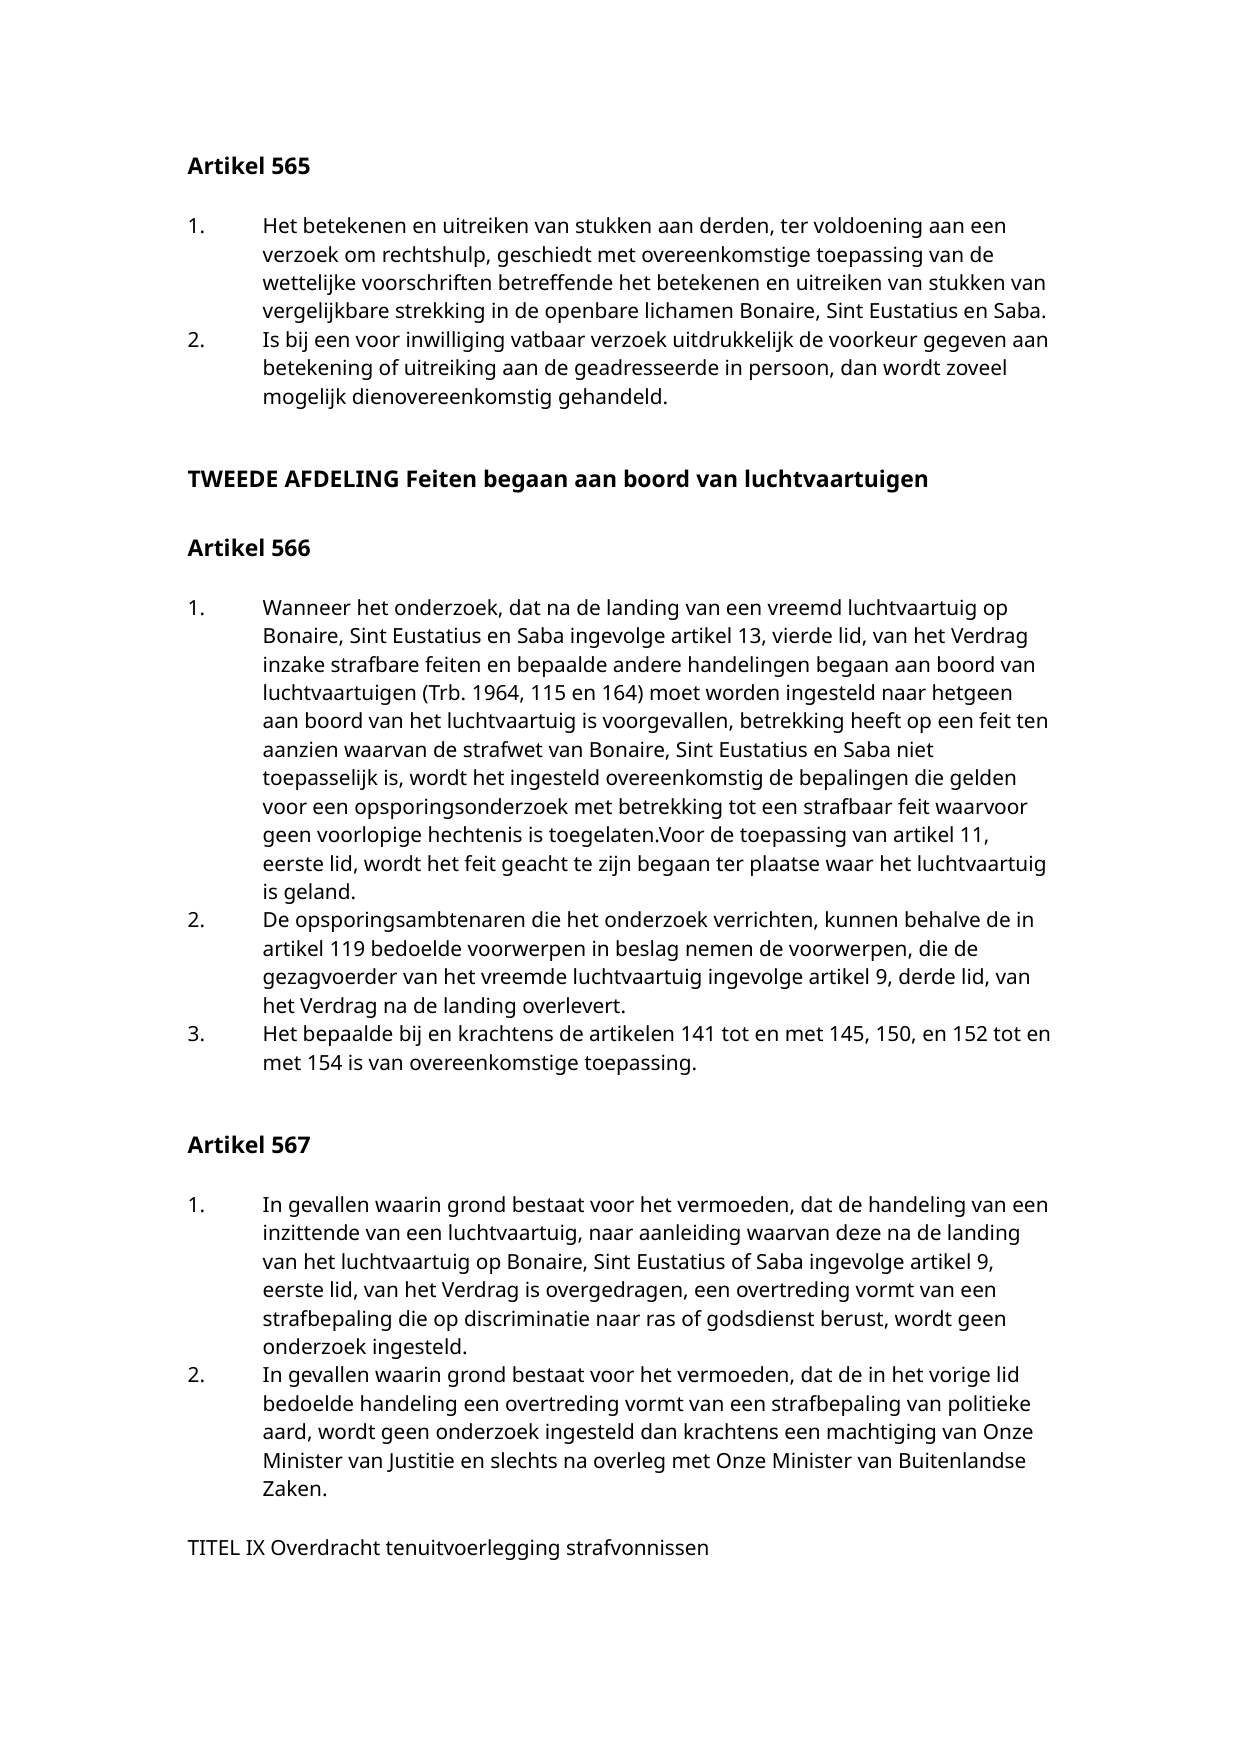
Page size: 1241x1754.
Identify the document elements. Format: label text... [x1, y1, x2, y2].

list In gevallen waarin grond bestaat voor het vermoeden, dat de handeling van een inzittende van een luchtvaartuig, naar aanleiding waarvan deze na de landing van het luchtvaartuig op Bonaire, Sint Eustatius of Saba ingevolge artikel 9, eerste lid, van het Verdrag is overgedragen, een overtreding vormt van een strafbepaling die op discriminatie naar ras of godsdienst berust, wordt geen onderzoek ingesteld. [187, 1190, 1053, 1361]
subtitle TITEL IX Overdracht tenuitvoerlegging strafvonnissen [187, 1533, 1053, 1561]
subtitle Artikel 565 [187, 150, 1053, 181]
list Is bij een voor inwilliging vatbaar verzoek uitdrukkelijk de voorkeur gegeven aan betekening of uitreiking aan de geadresseerde in persoon, dan wordt zoveel mogelijk dienovereenkomstig gehandeld. [187, 325, 1053, 410]
subtitle Artikel 566 [187, 532, 1053, 563]
list De opsporingsambtenaren die het onderzoek verrichten, kunnen behalve de in artikel 119 bedoelde voorwerpen in beslag nemen de voorwerpen, die de gezagvoerder van het vreemde luchtvaartuig ingevolge artikel 9, derde lid, van het Verdrag na de landing overlevert. [187, 906, 1053, 1019]
subtitle TWEEDE AFDELING Feiten begaan aan boord van luchtvaartuigen [187, 463, 1053, 494]
list In gevallen waarin grond bestaat voor het vermoeden, dat de in het vorige lid bedoelde handeling een overtreding vormt van een strafbepaling van politieke aard, wordt geen onderzoek ingesteld dan krachtens een machtiging van Onze Minister van Justitie en slechts na overleg met Onze Minister van Buitenlandse Zaken. [187, 1361, 1053, 1503]
list Het betekenen en uitreiken van stukken aan derden, ter voldoening aan een verzoek om rechtshulp, geschiedt met overeenkomstige toepassing van de wettelijke voorschriften betreffende het betekenen en uitreiken van stukken van vergelijkbare strekking in de openbare lichamen Bonaire, Sint Eustatius en Saba. [187, 211, 1053, 325]
subtitle Artikel 567 [187, 1129, 1053, 1160]
list Het bepaalde bij en krachtens de artikelen 141 tot en met 145, 150, en 152 tot en met 154 is van overeenkomstige toepassing. [187, 1019, 1053, 1076]
list Wanneer het onderzoek, dat na de landing van een vreemd luchtvaartuig op Bonaire, Sint Eustatius en Saba ingevolge artikel 13, vierde lid, van het Verdrag inzake strafbare feiten en bepaalde andere handelingen begaan aan boord van luchtvaartuigen (Trb. 1964, 115 en 164) moet worden ingesteld naar hetgeen aan boord van het luchtvaartuig is voorgevallen, betrekking heeft op een feit ten aanzien waarvan de strafwet van Bonaire, Sint Eustatius en Saba niet toepasselijk is, wordt het ingesteld overeenkomstig de bepalingen die gelden voor een opsporingsonderzoek met betrekking tot een strafbaar feit waarvoor geen voorlopige hechtenis is toegelaten.Voor de toepassing van artikel 11, eerste lid, wordt het feit geacht te zijn begaan ter plaatse waar het luchtvaartuig is geland. [187, 593, 1053, 906]
